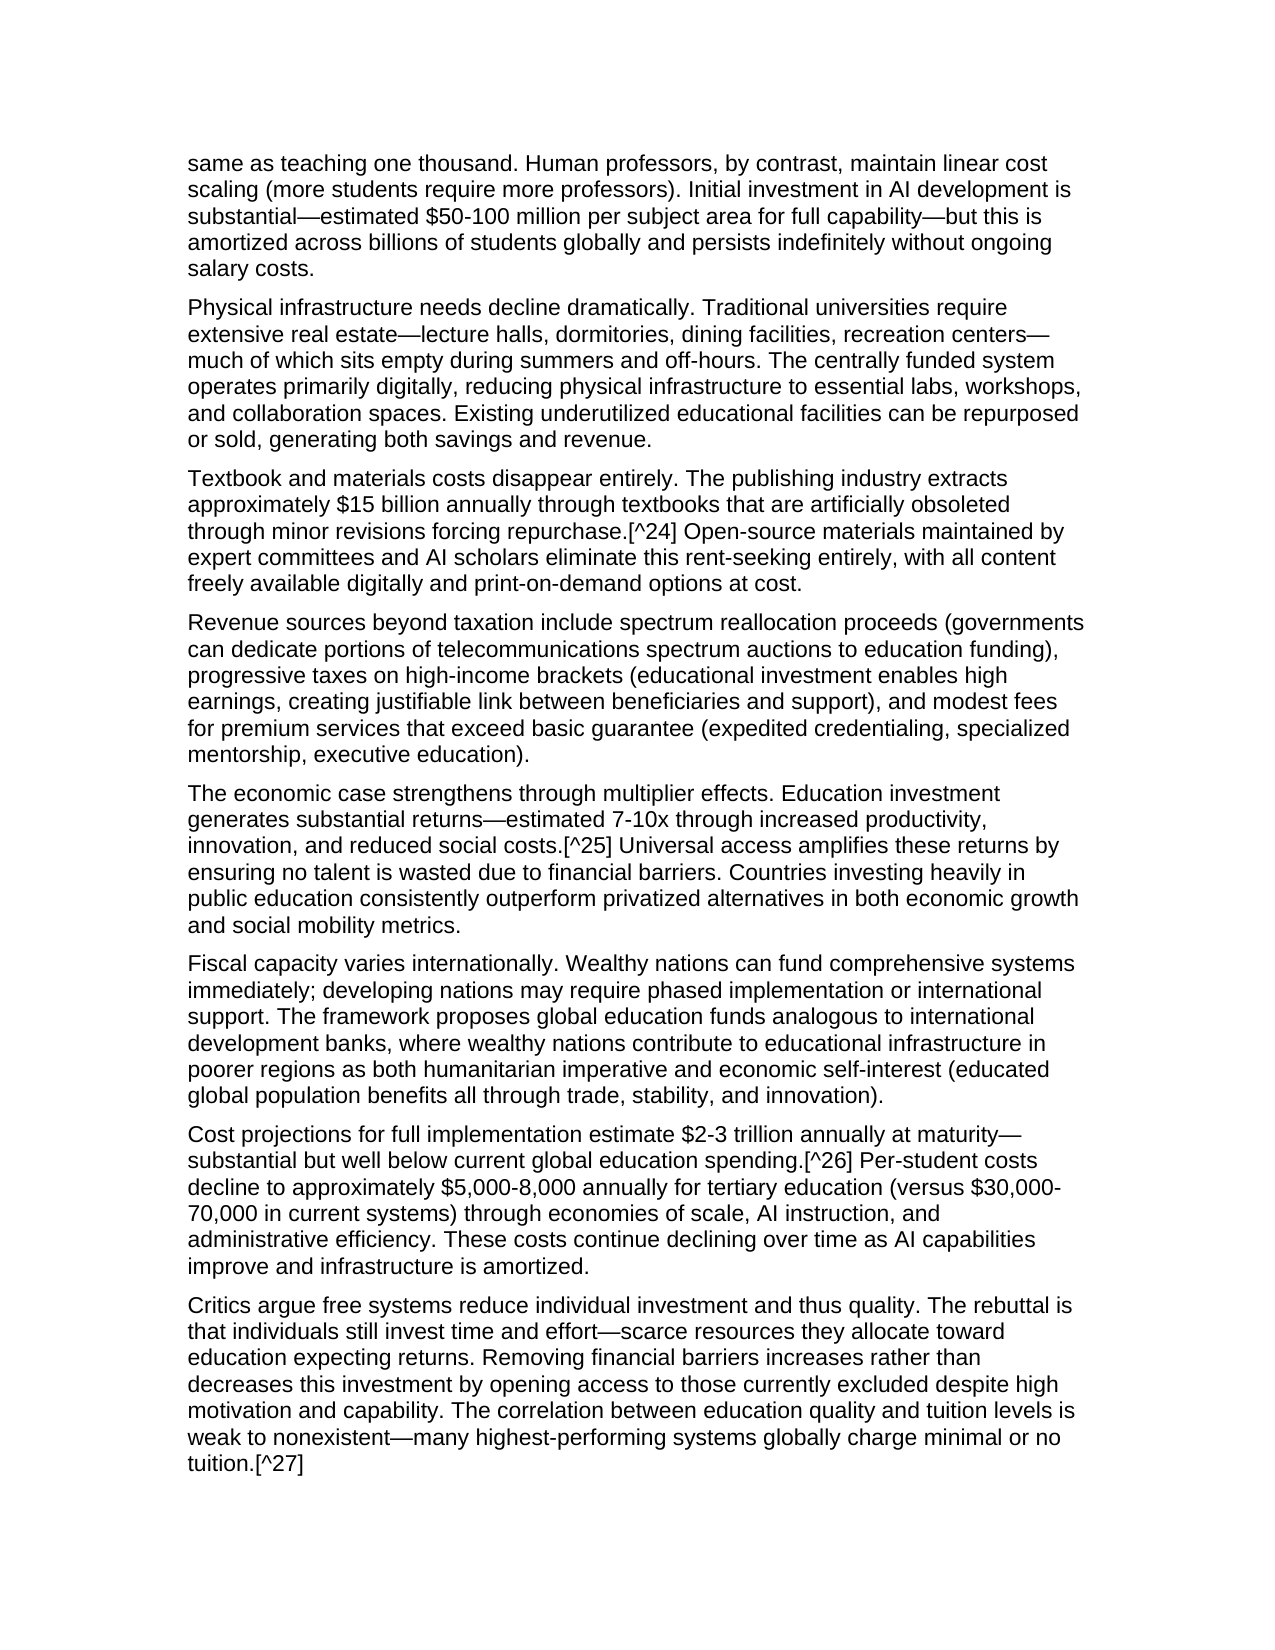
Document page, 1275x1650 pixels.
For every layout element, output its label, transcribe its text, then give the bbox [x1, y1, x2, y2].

text Physical infrastructure needs decline dramatically. Traditional universities require extensive real estate—lecture halls, dormitories, dining facilities, recreation centers—much of which sits empty during summers and off-hours. The centrally funded system operates primarily digitally, reducing physical infrastructure to essential labs, workshops, and collaboration spaces. Existing underutilized educational facilities can be repurposed or sold, generating both savings and revenue. [187, 294, 1087, 452]
text Textbook and materials costs disappear entirely. The publishing industry extracts approximately $15 billion annually through textbooks that are artificially obsoleted through minor revisions forcing repurchase.[^24] Open-source materials maintained by expert committees and AI scholars eliminate this rent-seeking entirely, with all content freely available digitally and print-on-demand options at cost. [187, 465, 1087, 597]
text Fiscal capacity varies internationally. Wealthy nations can fund comprehensive systems immediately; developing nations may require phased implementation or international support. The framework proposes global education funds analogous to international development banks, where wealthy nations contribute to educational infrastructure in poorer regions as both humanitarian imperative and economic self-interest (educated global population benefits all through trade, stability, and innovation). [187, 950, 1087, 1108]
text Critics argue free systems reduce individual investment and thus quality. The rebuttal is that individuals still invest time and effort—scarce resources they allocate toward education expecting returns. Removing financial barriers increases rather than decreases this investment by opening access to those currently excluded despite high motivation and capability. The correlation between education quality and tuition levels is weak to nonexistent—many highest-performing systems globally charge minimal or no tuition.[^27] [187, 1292, 1087, 1476]
text Cost projections for full implementation estimate $2-3 trillion annually at maturity—substantial but well below current global education spending.[^26] Per-student costs decline to approximately $5,000-8,000 annually for tertiary education (versus $30,000-70,000 in current systems) through economies of scale, AI instruction, and administrative efficiency. These costs continue declining over time as AI capabilities improve and infrastructure is amortized. [187, 1121, 1087, 1279]
text same as teaching one thousand. Human professors, by contrast, maintain linear cost scaling (more students require more professors). Initial investment in AI development is substantial—estimated $50-100 million per subject area for full capability—but this is amortized across billions of students globally and persists indefinitely without ongoing salary costs. [187, 150, 1087, 282]
text Revenue sources beyond taxation include spectrum reallocation proceeds (governments can dedicate portions of telecommunications spectrum auctions to education funding), progressive taxes on high-income brackets (educational investment enables high earnings, creating justifiable link between beneficiaries and support), and modest fees for premium services that exceed basic guarantee (expedited credentialing, specialized mentorship, executive education). [187, 609, 1087, 767]
text The economic case strengthens through multiplier effects. Education investment generates substantial returns—estimated 7-10x through increased productivity, innovation, and reduced social costs.[^25] Universal access amplifies these returns by ensuring no talent is wasted due to financial barriers. Countries investing heavily in public education consistently outperform privatized alternatives in both economic growth and social mobility metrics. [187, 780, 1087, 938]
